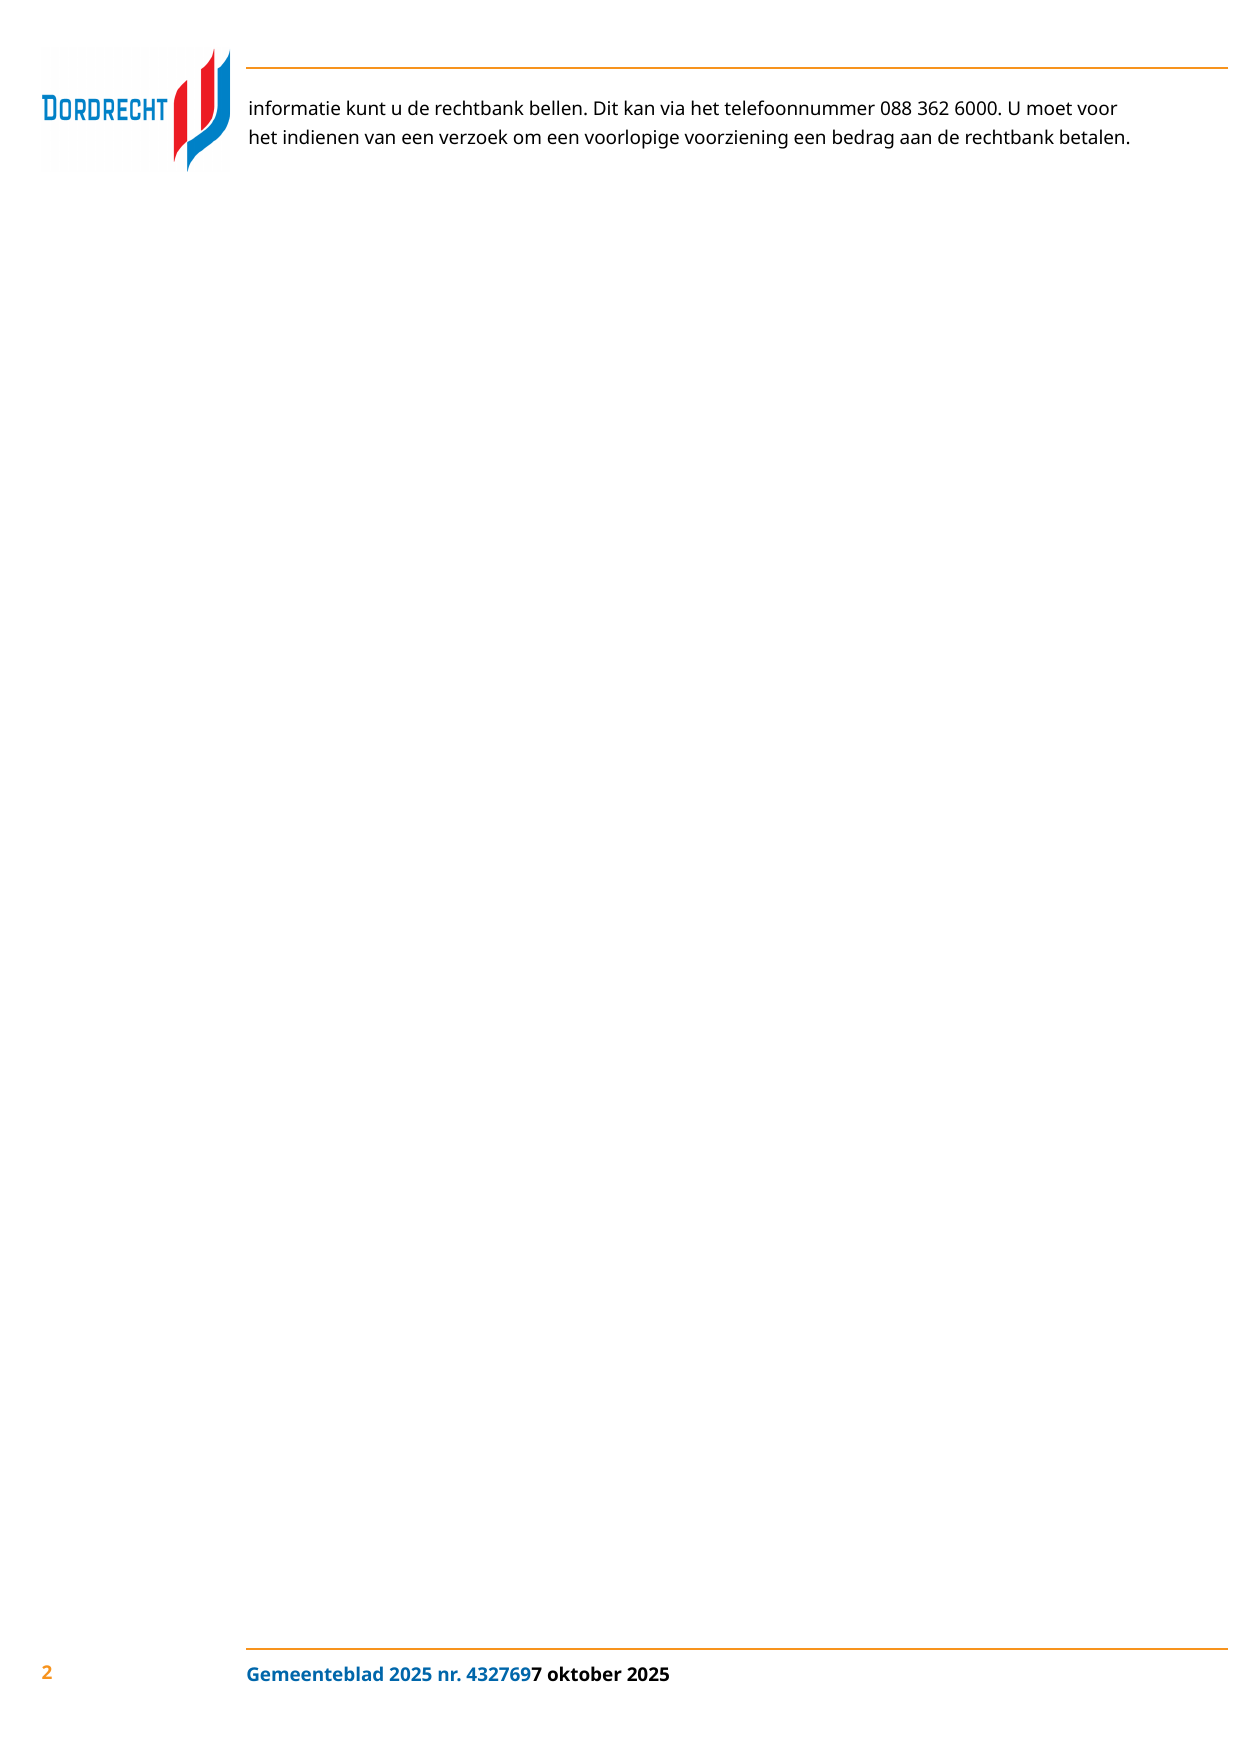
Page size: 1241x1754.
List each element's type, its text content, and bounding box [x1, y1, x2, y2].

text informatie kunt u de rechtbank bellen. Dit kan via het telefoonnummer 088 362 6000. U moet voor het indienen van een verzoek om een voorlopige voorziening een bedrag aan de rechtbank betalen. [248, 95, 1152, 150]
picture [41, 47, 231, 172]
